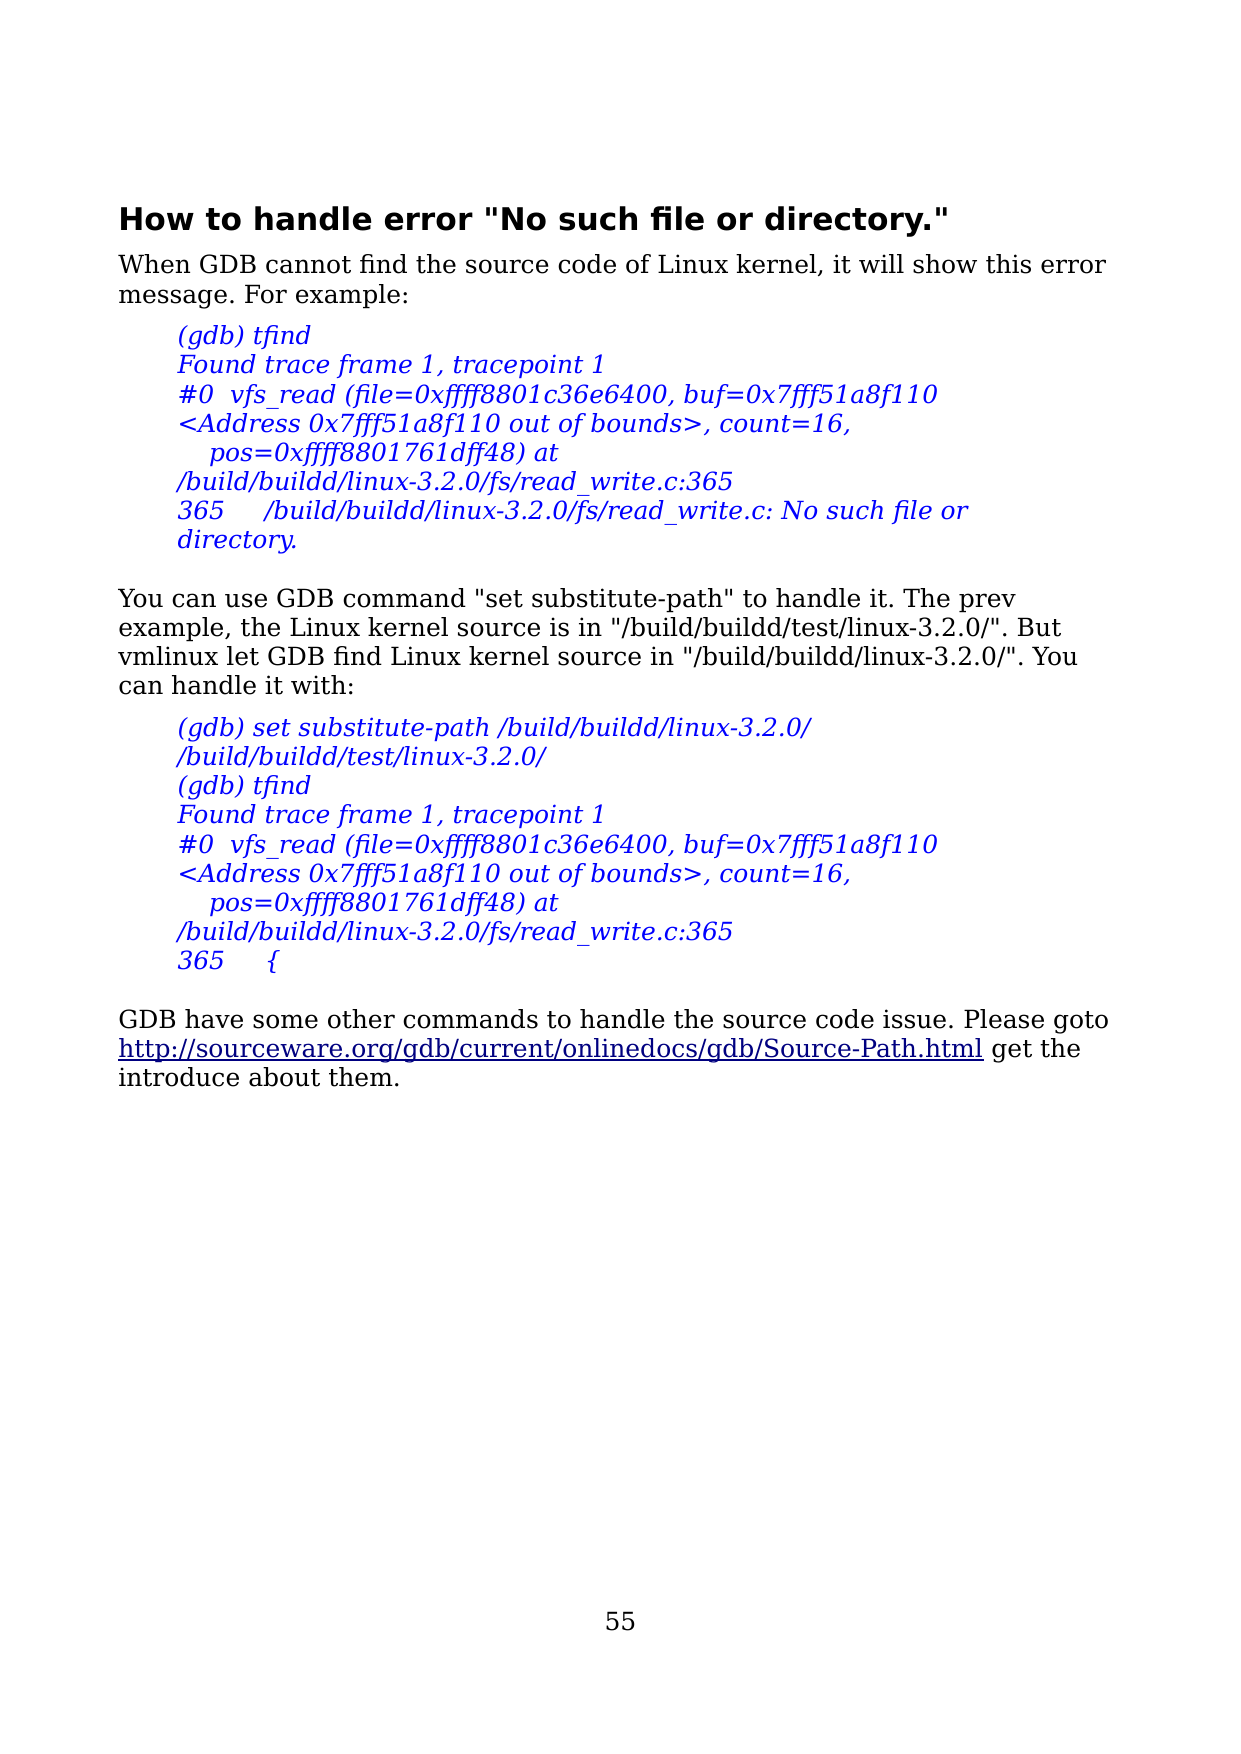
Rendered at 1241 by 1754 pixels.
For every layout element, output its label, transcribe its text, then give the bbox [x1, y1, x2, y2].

text 365 { [177, 946, 1063, 976]
text #0 vfs_read (file=0xffff8801c36e6400, buf=0x7fff51a8f110 <Address 0x7fff51a8f110 out of bounds>, count=16, [177, 380, 1063, 438]
subtitle How to handle error "No such file or directory." [118, 202, 1122, 238]
text GDB have some other commands to handle the source code issue. Please goto http://sourceware.org/gdb/current/onlinedocs/gdb/Source-Path.html get the introduce about them. [118, 1005, 1122, 1092]
text (gdb) tfind [177, 771, 1063, 801]
text Found trace frame 1, tracepoint 1 [177, 801, 1063, 830]
text pos=0xffff8801761dff48) at /build/buildd/linux-3.2.0/fs/read_write.c:365 [177, 438, 1063, 496]
text (gdb) tfind [177, 321, 1063, 351]
text (gdb) set substitute-path /build/buildd/linux-3.2.0/ /build/buildd/test/linux-3.2.0/ [177, 713, 1063, 771]
text #0 vfs_read (file=0xffff8801c36e6400, buf=0x7fff51a8f110 <Address 0x7fff51a8f110 out of bounds>, count=16, [177, 830, 1063, 888]
text 365 /build/buildd/linux-3.2.0/fs/read_write.c: No such file or directory. [177, 496, 1063, 555]
text Found trace frame 1, tracepoint 1 [177, 351, 1063, 380]
text pos=0xffff8801761dff48) at /build/buildd/linux-3.2.0/fs/read_write.c:365 [177, 888, 1063, 946]
text When GDB cannot find the source code of Linux kernel, it will show this error message. For example: [118, 251, 1122, 309]
text You can use GDB command "set substitute-path" to handle it. The prev example, the Linux kernel source is in "/build/buildd/test/linux-3.2.0/". But vmlinux let GDB find Linux kernel source in "/build/buildd/linux-3.2.0/". You can handle it with: [118, 584, 1122, 701]
